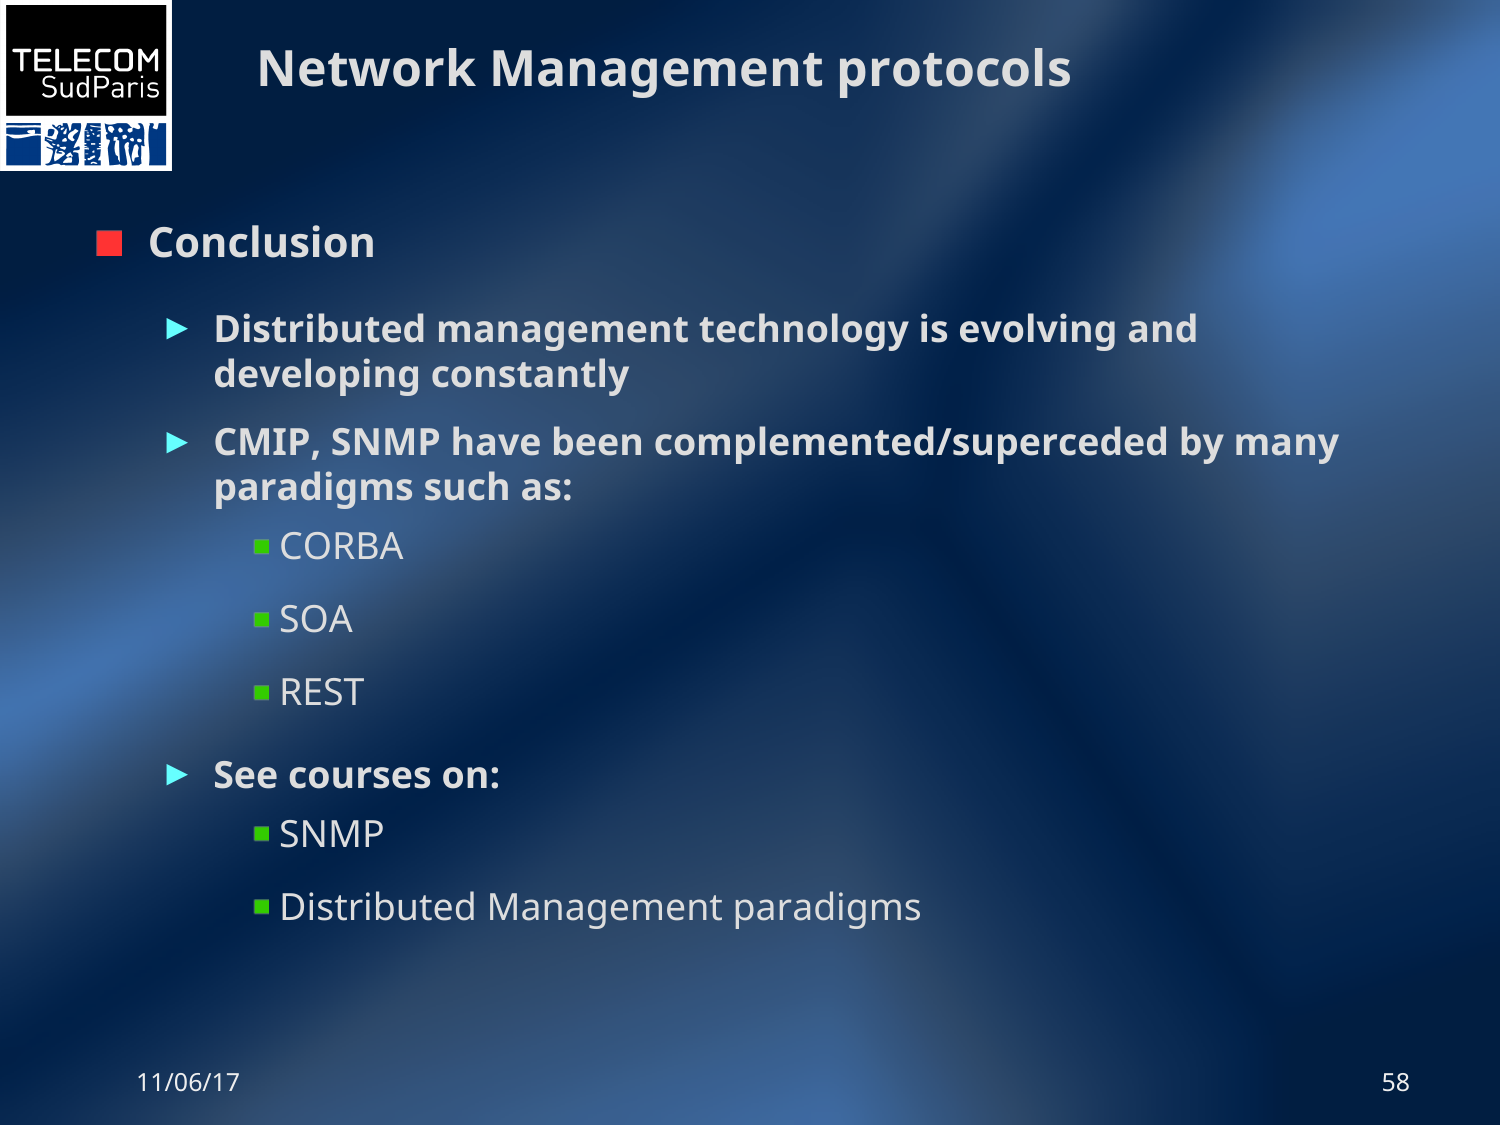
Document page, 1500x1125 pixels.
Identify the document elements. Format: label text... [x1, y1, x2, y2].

title Network Management protocols [242, 7, 1436, 126]
list Conclusion Distributed management technology is evolving and developing constantly CMIP, SNMP have been complemented/superceded by many paradigms such as: CORBA SOA REST See courses on: SNMP Distributed Management paradigms [76, 207, 1427, 977]
picture [0, 0, 1500, 1125]
